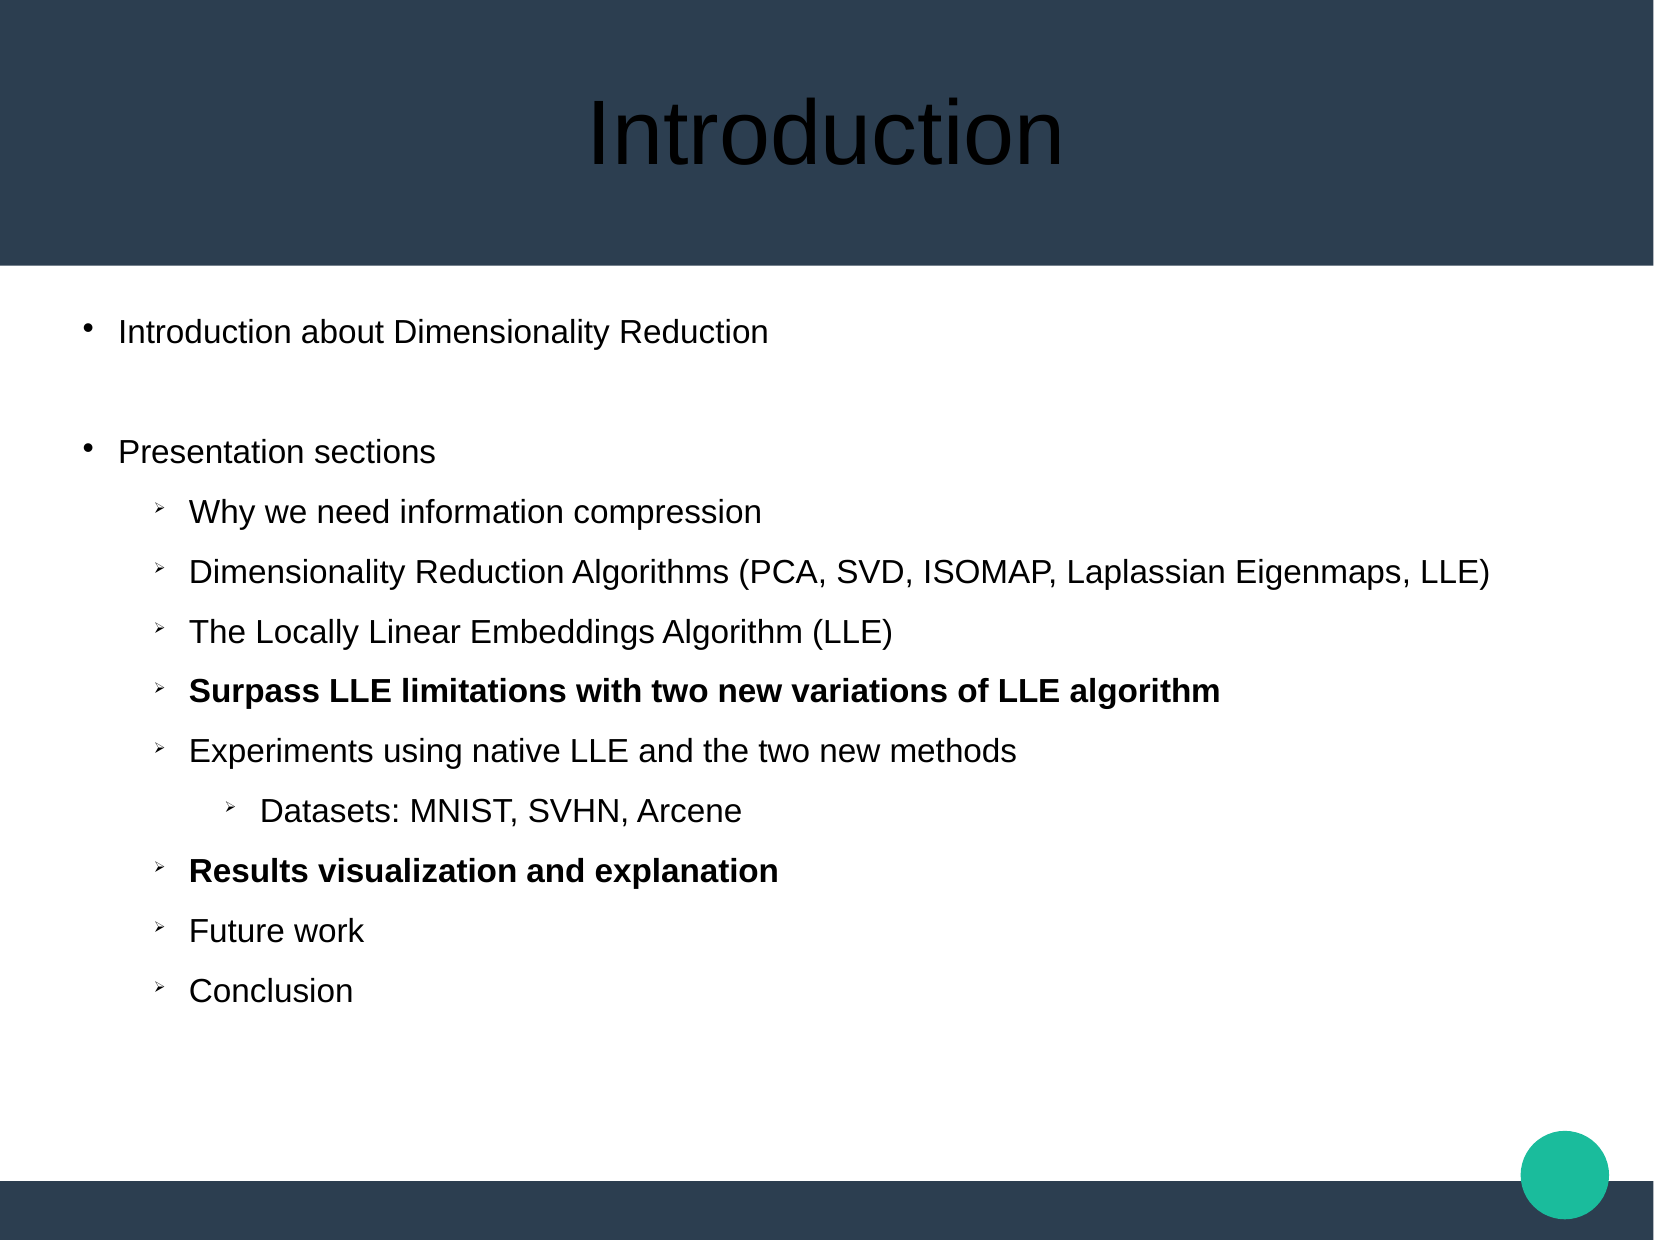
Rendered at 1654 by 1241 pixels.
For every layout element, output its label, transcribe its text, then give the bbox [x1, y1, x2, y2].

text_box Introduction [58, 49, 1595, 207]
text_box Introduction about Dimensionality Reduction Presentation sections Why we need information compression Dimensionality Reduction Algorithms (PCA, SVD, ISOMAP, Laplassian Eigenmaps, LLE) The Locally Linear Embeddings Algorithm (LLE) Surpass LLE limitations with two new variations of LLE algorithm Experiments using native LLE and the two new methods Datasets: MNIST, SVHN, Arcene Results visualization and explanation Future work Conclusion [82, 290, 1571, 1010]
